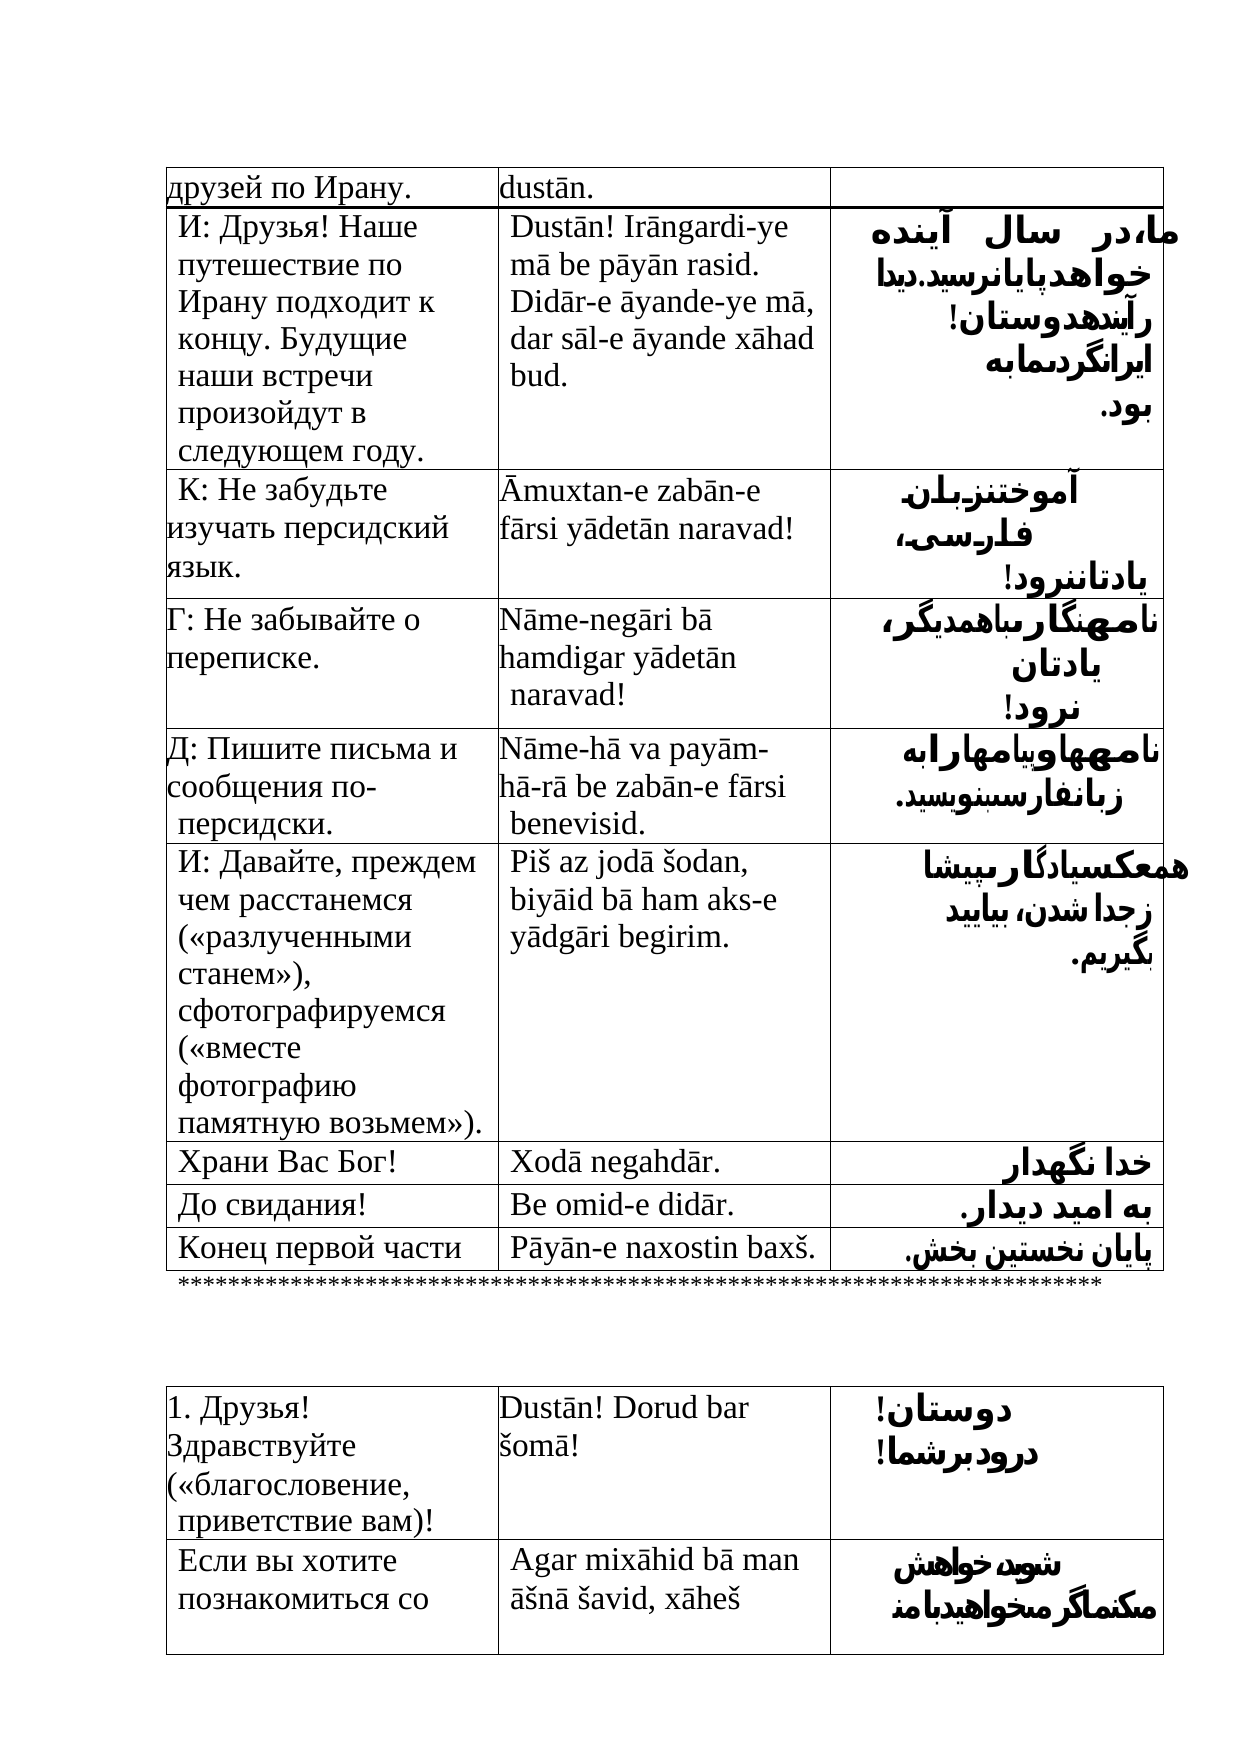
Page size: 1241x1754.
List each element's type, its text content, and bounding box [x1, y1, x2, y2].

table_cell станем»), [167, 955, 498, 992]
table_cell mā be pāyān rasid. [499, 246, 830, 283]
table_header دوستان!درودبرشما! [831, 1387, 1163, 1539]
table_cell biyāid bā ham aks-e [499, 881, 830, 918]
table_header ما،در سال آينده خواھدپايانرسيد.ديدارآيندهدوستان!ايرانگردىمابه بود. [831, 209, 1163, 469]
table_cell наши встречи [167, 358, 498, 395]
table_cell концу. Будущие [167, 320, 498, 357]
table_cell путешествие по [167, 246, 498, 283]
table_cell Nāme-hā va payām- hā-rā be zabān-e fārsi benevisid. [499, 729, 830, 842]
table_cell произойдут в [167, 395, 498, 432]
table_cell Pāyān-e naxostin baxš. [499, 1228, 830, 1270]
table_cell Didār-e āyande-ye mā, [499, 283, 830, 320]
table_cell dar sāl-e āyande xāhad [499, 320, 830, 357]
table_cell Āmuxtan-e zabān-e fārsi yādetān naravad! [499, 470, 830, 598]
table_header dustān. [499, 168, 830, 206]
table_cell До свидания! [167, 1185, 498, 1227]
table_cell bud. [499, 358, 830, 395]
table_cell Конец первой части [167, 1228, 498, 1270]
table_cell сфотографируемся [167, 992, 498, 1029]
table_cell чем расстанемся [167, 881, 498, 918]
table_cell следующем году. [167, 432, 498, 469]
table_cell [499, 432, 830, 469]
table_cell شويد،خواھش مىکنماگرمىخواھيدبامن [831, 1540, 1163, 1654]
table_cell Г: Не забывайте о переписке. [167, 599, 498, 727]
table_cell Be omid-e didār. [499, 1185, 830, 1227]
table_cell К: Не забудьте изучать персидский язык. [167, 470, 498, 598]
table_cell («вместе [167, 1030, 498, 1067]
table_cell («разлученными [167, 918, 498, 955]
table_cell Agar mixāhid bā man āšnā šavid, xāheš [499, 1540, 830, 1654]
table_cell И: Давайте, преждем [167, 844, 498, 881]
table_cell фотографию [167, 1067, 498, 1104]
table_cell yādgāri begirim. [499, 918, 830, 955]
table_cell [499, 1104, 830, 1141]
table_header И: Друзья! Наше [167, 209, 498, 246]
table_cell آموختنزبان فارسى، يادتاننرود! [831, 470, 1163, 598]
table_cell باھمعكسيادگارىپيشازجدا شدن، بياييد بگيريم. [831, 844, 1163, 1141]
table_cell [499, 992, 830, 1029]
table_cell Nāme-negāri bā hamdigar yādetān naravad! [499, 599, 830, 727]
table_cell خدا نگھدار [831, 1142, 1163, 1184]
table_cell Если вы хотите познакомиться со [167, 1540, 498, 1654]
table_header 1. Друзья! Здравствуйте («благословение, приветствие вам)! [167, 1387, 498, 1539]
table_cell [499, 1030, 830, 1067]
table_cell Xodā negahdār. [499, 1142, 830, 1184]
table_cell نامهنگارىباھمديگر، يادتان نرود! [831, 599, 1163, 727]
table_header друзей по Ирану. [167, 168, 498, 206]
table_cell به اميد ديدار. [831, 1185, 1163, 1227]
table_header [831, 168, 1163, 206]
table_cell Храни Вас Бог! [167, 1142, 498, 1184]
table_cell نامهھاوپيامھارابه زبانفارسىبنويسيد. [831, 729, 1163, 842]
table_cell Д: Пишите письма и сообщения по- персидски. [167, 729, 498, 842]
text ************************************************************************** [177, 1271, 1201, 1299]
table_cell [499, 395, 830, 432]
table_cell Ирану подходит к [167, 283, 498, 320]
table_cell памятную возьмем»). [167, 1104, 498, 1141]
table_cell [499, 955, 830, 992]
table_header Dustān! Dorud bar šomā! [499, 1387, 830, 1539]
table_cell Piš az jodā šodan, [499, 844, 830, 881]
table_header Dustān! Irāngardi-ye [499, 209, 830, 246]
table_cell پايان نخستين بخش. [831, 1228, 1163, 1270]
table_cell [499, 1067, 830, 1104]
